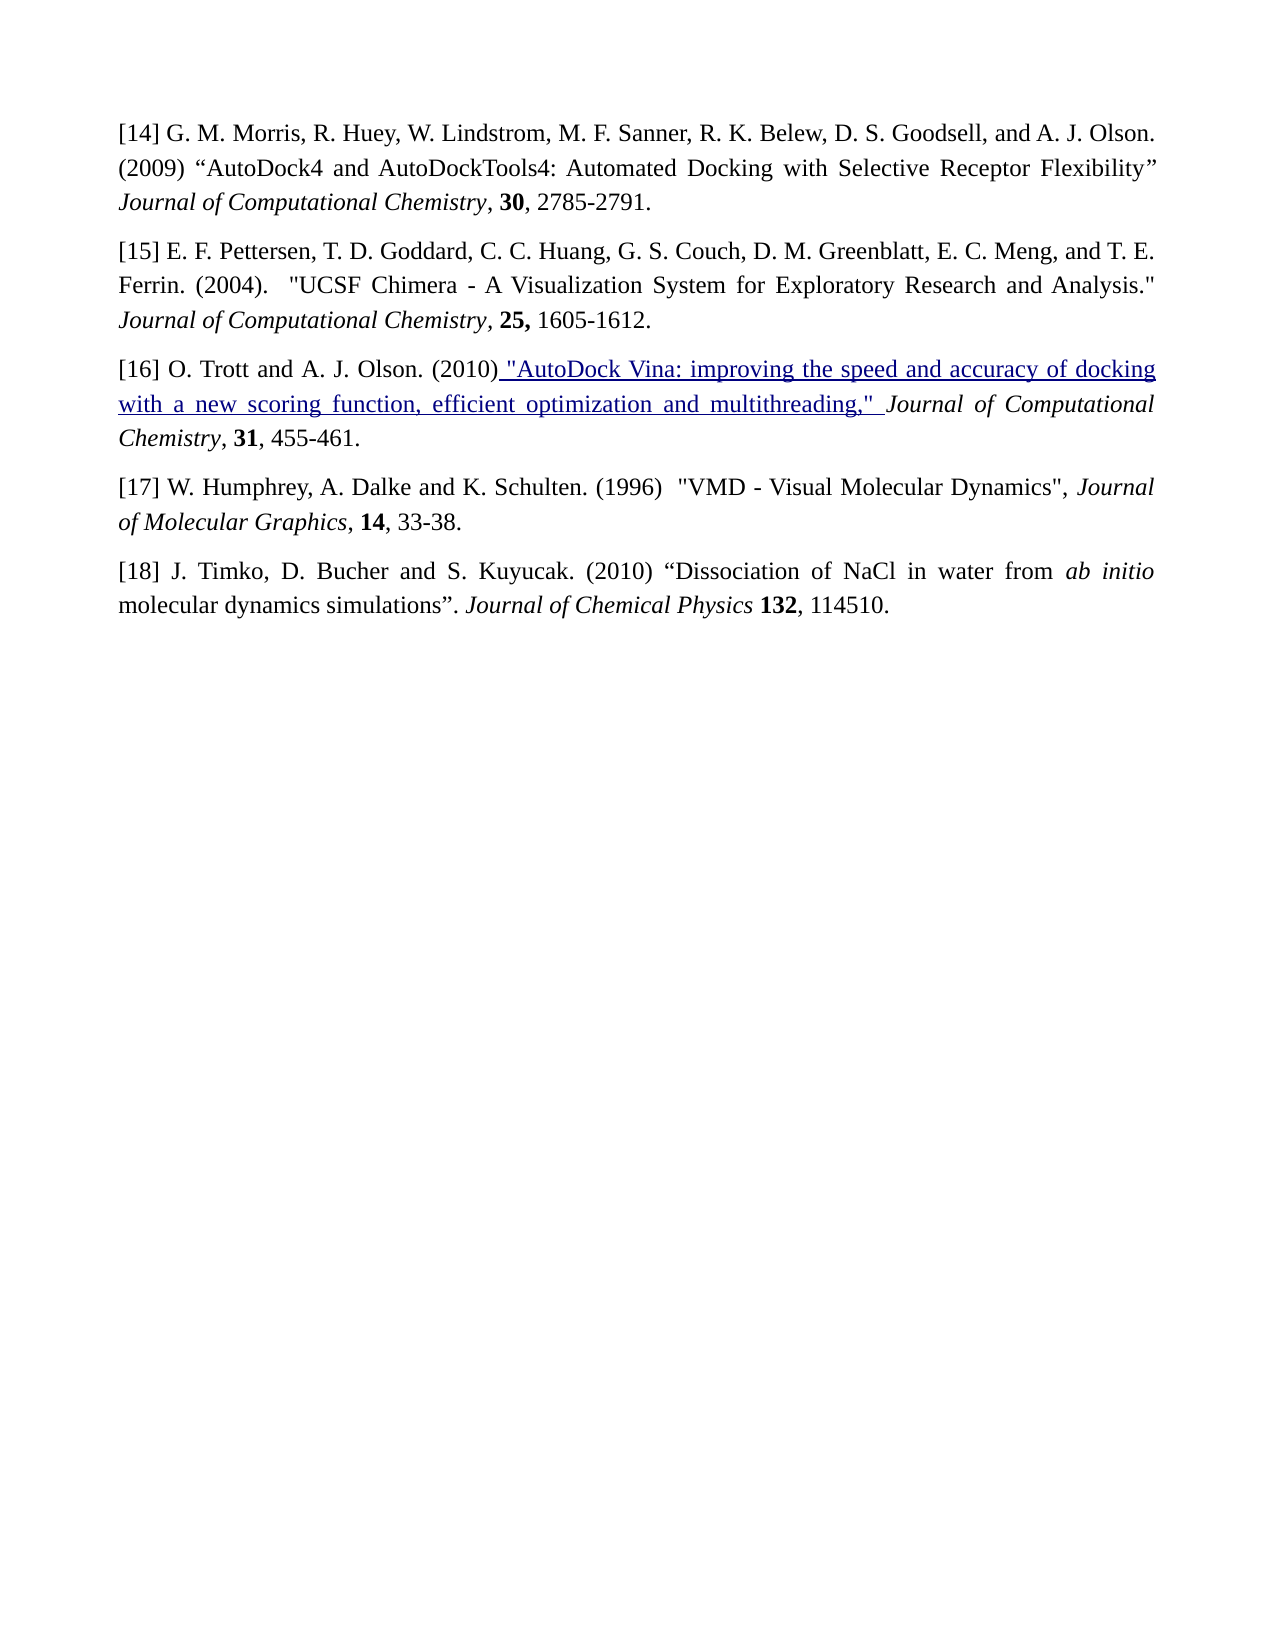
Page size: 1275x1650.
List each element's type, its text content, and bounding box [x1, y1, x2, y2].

text [18] J. Timko, D. Bucher and S. Kuyucak. (2010) “Dissociation of NaCl in water from ab initio molecular dynamics simulations”. Journal of Chemical Physics 132, 114510. [118, 556, 1157, 619]
text [16] O. Trott and A. J. Olson. (2010) "AutoDock Vina: improving the speed and accuracy of docking with a new scoring function, efficient optimization and multithreading," Journal of Computational Chemistry, 31, 455-461. [118, 354, 1157, 452]
text [15] E. F. Pettersen, T. D. Goddard, C. C. Huang, G. S. Couch, D. M. Greenblatt, E. C. Meng, and T. E. Ferrin. (2004). "UCSF Chimera - A Visualization System for Exploratory Research and Analysis." Journal of Computational Chemistry, 25, 1605-1612. [118, 236, 1157, 334]
text [17] W. Humphrey, A. Dalke and K. Schulten. (1996) "VMD - Visual Molecular Dynamics", Journal of Molecular Graphics, 14, 33-38. [118, 472, 1157, 535]
text [14] G. M. Morris, R. Huey, W. Lindstrom, M. F. Sanner, R. K. Belew, D. S. Goodsell, and A. J. Olson. (2009) “AutoDock4 and AutoDockTools4: Automated Docking with Selective Receptor Flexibility” Journal of Computational Chemistry, 30, 2785-2791. [118, 118, 1157, 216]
